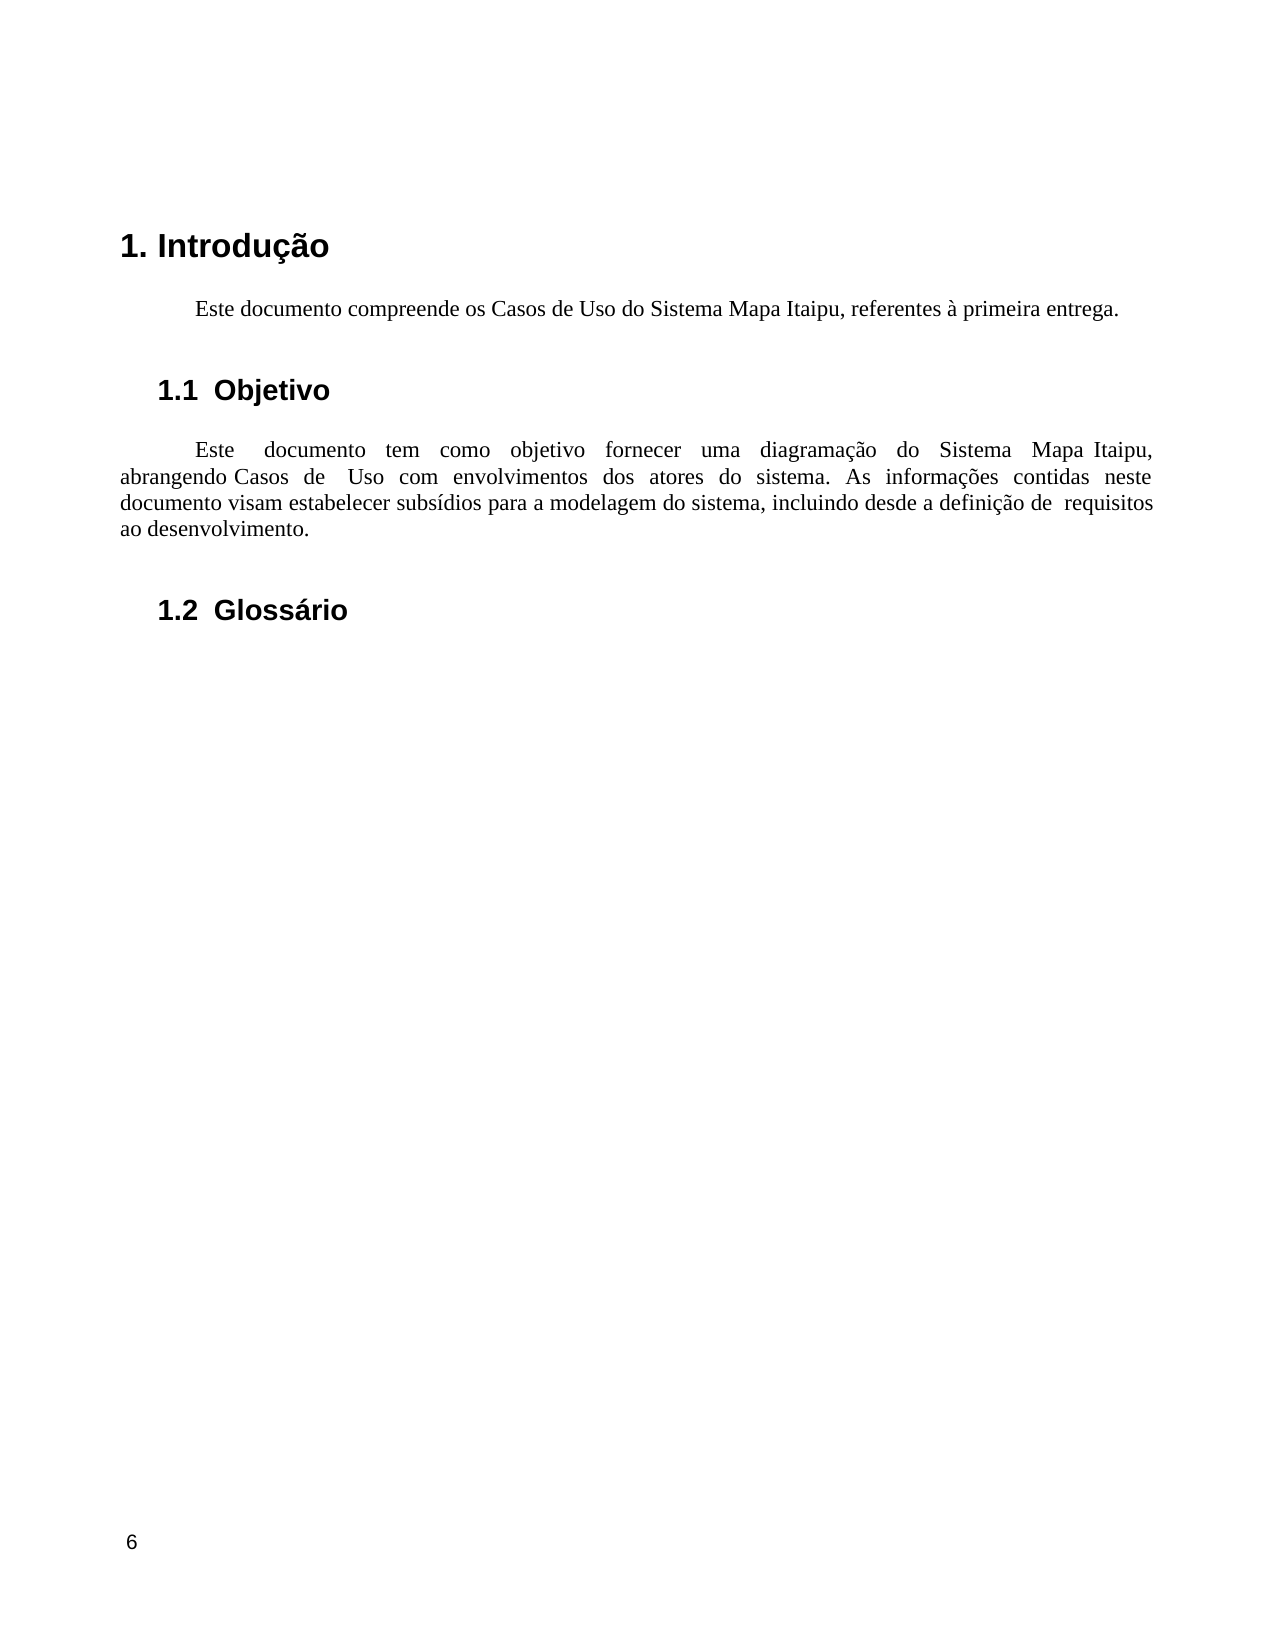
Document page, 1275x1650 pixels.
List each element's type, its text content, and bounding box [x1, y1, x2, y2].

text Este documento tem como objetivo fornecer uma diagramação do Sistema Mapa Itaipu, abrangendo Casos de Uso com envolvimentos dos atores do sistema. As informações contidas neste documento visam estabelecer subsídios para a modelagem do sistema, incluindo desde a definição de requisitos ao desenvolvimento. [120, 436, 1155, 542]
list Glossário [157, 593, 1155, 627]
text Este documento compreende os Casos de Uso do Sistema Mapa Itaipu, referentes à primeira entrega. [120, 295, 1155, 321]
list Objetivo [157, 373, 1155, 406]
list Introdução [120, 226, 1155, 265]
